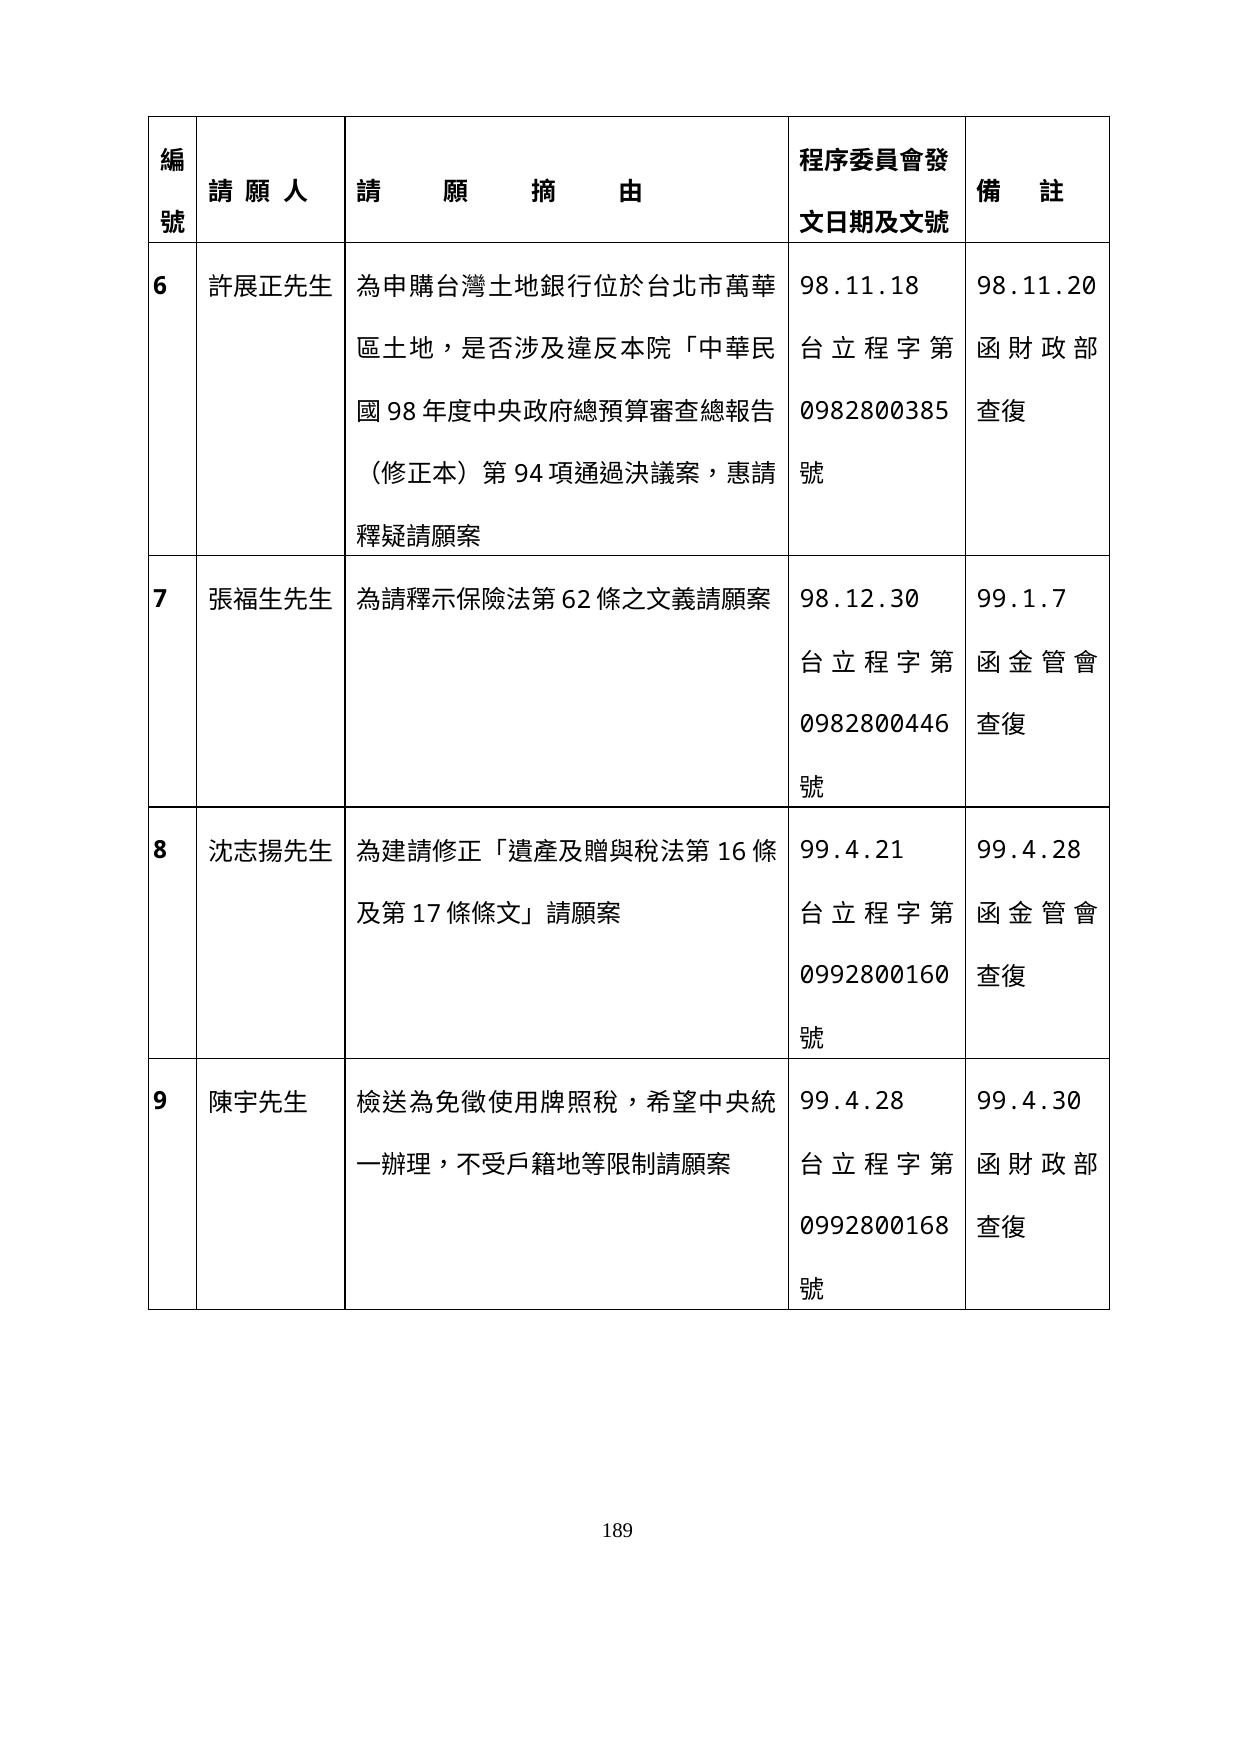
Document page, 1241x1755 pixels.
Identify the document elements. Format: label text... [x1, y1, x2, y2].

table_cell 許展正先生 [197, 243, 344, 555]
table_cell [149, 556, 196, 806]
table_cell 為申購台灣土地銀行位於台北市萬華區土地，是否涉及違反本院「中華民國98年度中央政府總預算審查總報告（修正本）第94項通過決議案，惠請釋疑請願案 [346, 243, 788, 555]
table_header 程序委員會發文日期及文號 [789, 117, 965, 242]
table_cell 為建請修正「遺產及贈與稅法第16條及第17條條文」請願案 [346, 808, 788, 1057]
table_cell 99.1.7 函金管會查復 [966, 556, 1109, 806]
table_cell 98.11.20 函財政部查復 [966, 243, 1109, 555]
table_header 編號 [149, 117, 196, 242]
table_cell 99.4.30 函財政部查復 [966, 1059, 1109, 1308]
table_cell 99.4.28 函金管會查復 [966, 808, 1109, 1057]
table_cell 98.12.30 台立程字第0982800446號 [789, 556, 965, 806]
table_cell 98.11.18 台立程字第0982800385號 [789, 243, 965, 555]
table_cell 張福生先生 [197, 556, 344, 806]
table_cell 檢送為免徵使用牌照稅，希望中央統一辦理，不受戶籍地等限制請願案 [346, 1059, 788, 1308]
table_cell [149, 808, 196, 1057]
table_cell [149, 1059, 196, 1308]
table_header 請 願 摘 由 [346, 117, 788, 242]
table_cell 為請釋示保險法第62條之文義請願案 [346, 556, 788, 806]
table_header 請 願 人 [197, 117, 344, 242]
table_cell 沈志揚先生 [197, 808, 344, 1057]
table_cell 99.4.21 台立程字第0992800160號 [789, 808, 965, 1057]
table_cell [149, 243, 196, 555]
table_cell 陳宇先生 [197, 1059, 344, 1308]
table_cell 99.4.28 台立程字第0992800168號 [789, 1059, 965, 1308]
table_header 備 註 [966, 117, 1109, 242]
